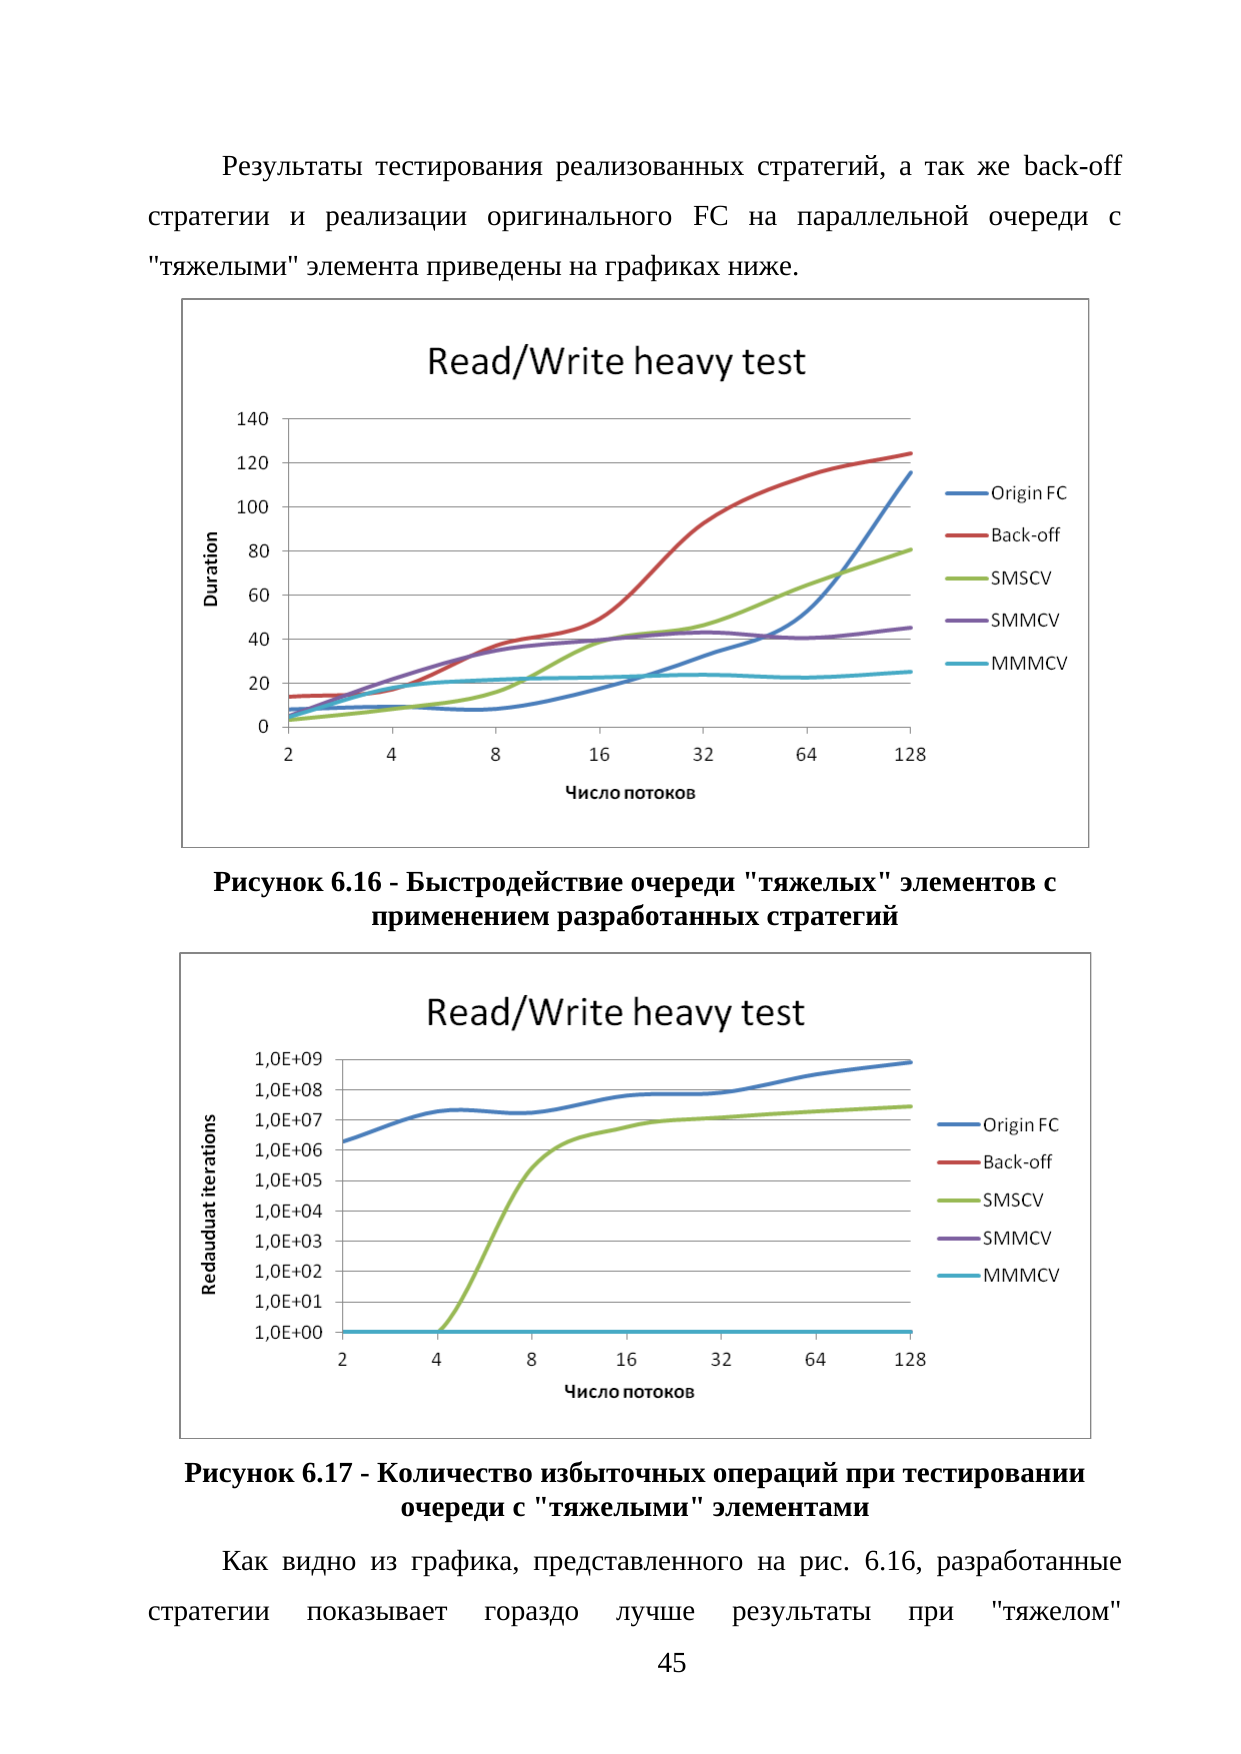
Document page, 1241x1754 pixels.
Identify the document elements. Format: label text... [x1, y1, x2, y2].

text Рисунок 6.16 - Быстродействие очереди "тяжелых" элементов с применением разработанных стратегий [148, 864, 1122, 932]
text Как видно из графика, представленного на рис. 6 .16, разработанные стратегии показывает гораздо лучше результаты при "тяжелом" [148, 1543, 1122, 1627]
text Рисунок 6.17 - Количество избыточных операций при тестировании очереди с "тяжелыми" элементами [148, 1455, 1122, 1522]
picture [180, 298, 1090, 848]
text Результаты тестирования реализованных стратегий, а так же back-off стратегии и реализации оригинального FC на параллельной очереди с "тяжелыми" элемента приведены на графиках ниже. [148, 148, 1122, 282]
picture [178, 952, 1092, 1439]
